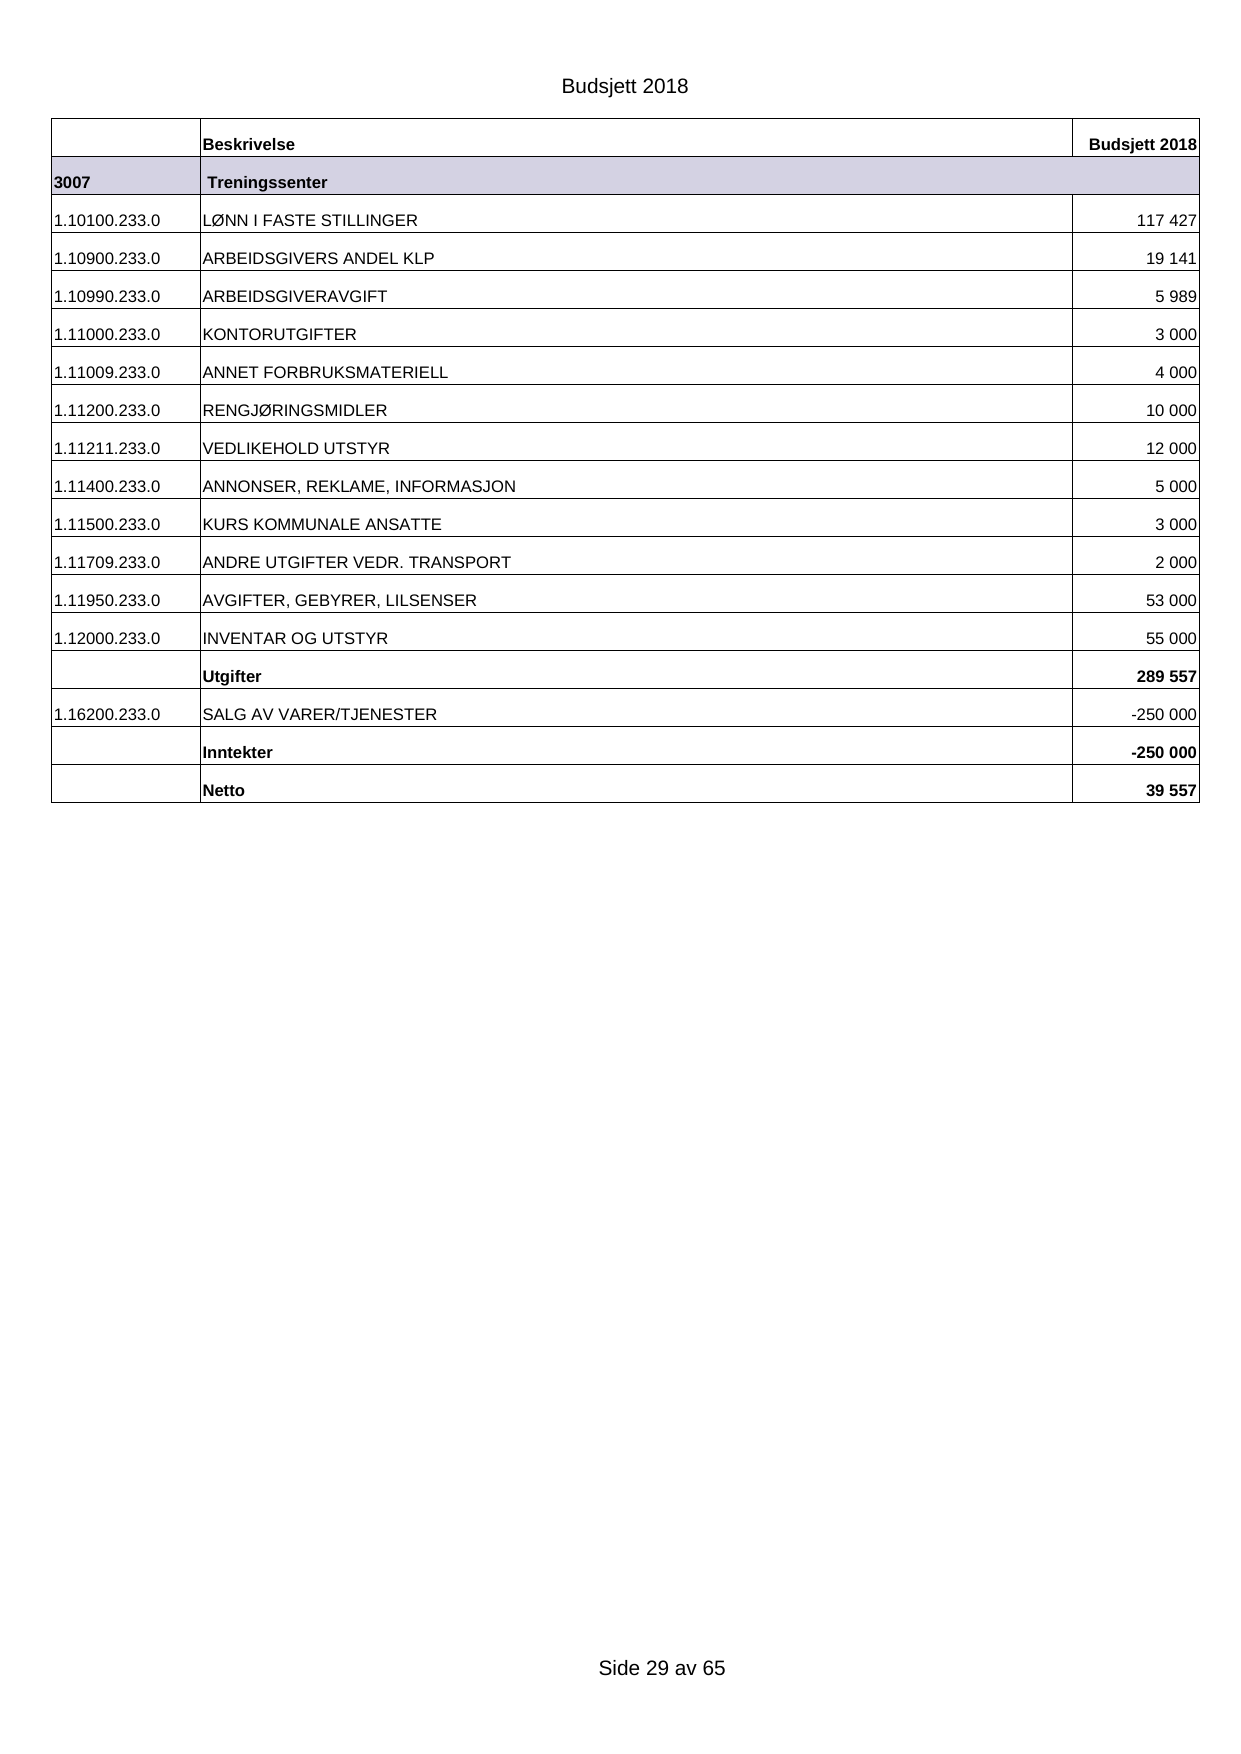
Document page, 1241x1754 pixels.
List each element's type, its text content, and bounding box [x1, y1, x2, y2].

table_cell - [52, 765, 200, 802]
table_cell ARBEIDSGIVERS ANDEL KLP [201, 233, 1072, 270]
table_cell 1.11009.233.0 [52, 347, 200, 384]
table_cell 3 000 [1073, 499, 1199, 536]
table_cell 4 000 [1073, 347, 1199, 384]
table_cell 3007 [52, 157, 200, 194]
table_cell Inntekter [201, 727, 1072, 764]
table_cell 53 000 [1073, 575, 1199, 612]
table_cell 117 427 [1073, 195, 1199, 232]
table_cell 1.11950.233.0 [52, 575, 200, 612]
table_cell ARBEIDSGIVERAVGIFT [201, 271, 1072, 308]
table_cell 1.10900.233.0 [52, 233, 200, 270]
table_cell 1.10990.233.0 [52, 271, 200, 308]
table_cell 1.11500.233.0 [52, 499, 200, 536]
table_cell KONTORUTGIFTER [201, 309, 1072, 346]
table_cell 1.10100.233.0 [52, 195, 200, 232]
table_cell ANNET FORBRUKSMATERIELL [201, 347, 1072, 384]
table_cell - [52, 727, 200, 764]
table_cell 2 000 [1073, 537, 1199, 574]
table_cell SALG AV VARER/TJENESTER [201, 689, 1072, 726]
table_cell 1.11000.233.0 [52, 309, 200, 346]
table_cell INVENTAR OG UTSTYR [201, 613, 1072, 650]
table_cell 12 000 [1073, 423, 1199, 460]
table_cell 1.11400.233.0 [52, 461, 200, 498]
table_cell -250 000 [1073, 689, 1199, 726]
table_cell Netto [201, 765, 1072, 802]
table_cell - [52, 651, 200, 688]
table_cell 5 000 [1073, 461, 1199, 498]
table_cell LØNN I FASTE STILLINGER [201, 195, 1072, 232]
table_cell 289 557 [1073, 651, 1199, 688]
table_cell 55 000 [1073, 613, 1199, 650]
table_cell Treningssenter [201, 157, 1199, 194]
table_cell RENGJØRINGSMIDLER [201, 385, 1072, 422]
table_cell 10 000 [1073, 385, 1199, 422]
table_cell 1.11200.233.0 [52, 385, 200, 422]
table_cell 3 000 [1073, 309, 1199, 346]
table_cell 19 141 [1073, 233, 1199, 270]
table_cell 1.16200.233.0 [52, 689, 200, 726]
table_cell -250 000 [1073, 727, 1199, 764]
table_cell ANDRE UTGIFTER VEDR. TRANSPORT [201, 537, 1072, 574]
table_cell 1.12000.233.0 [52, 613, 200, 650]
table_cell ANNONSER, REKLAME, INFORMASJON [201, 461, 1072, 498]
table_header - [52, 119, 200, 156]
table_cell 5 989 [1073, 271, 1199, 308]
table_cell 39 557 [1073, 765, 1199, 802]
table_cell Utgifter [201, 651, 1072, 688]
table_cell 1.11211.233.0 [52, 423, 200, 460]
table_cell AVGIFTER, GEBYRER, LILSENSER [201, 575, 1072, 612]
table_header Budsjett 2018 [1073, 119, 1199, 156]
table_cell 1.11709.233.0 [52, 537, 200, 574]
table_header Beskrivelse [201, 119, 1072, 156]
table_cell VEDLIKEHOLD UTSTYR [201, 423, 1072, 460]
table_cell KURS KOMMUNALE ANSATTE [201, 499, 1072, 536]
